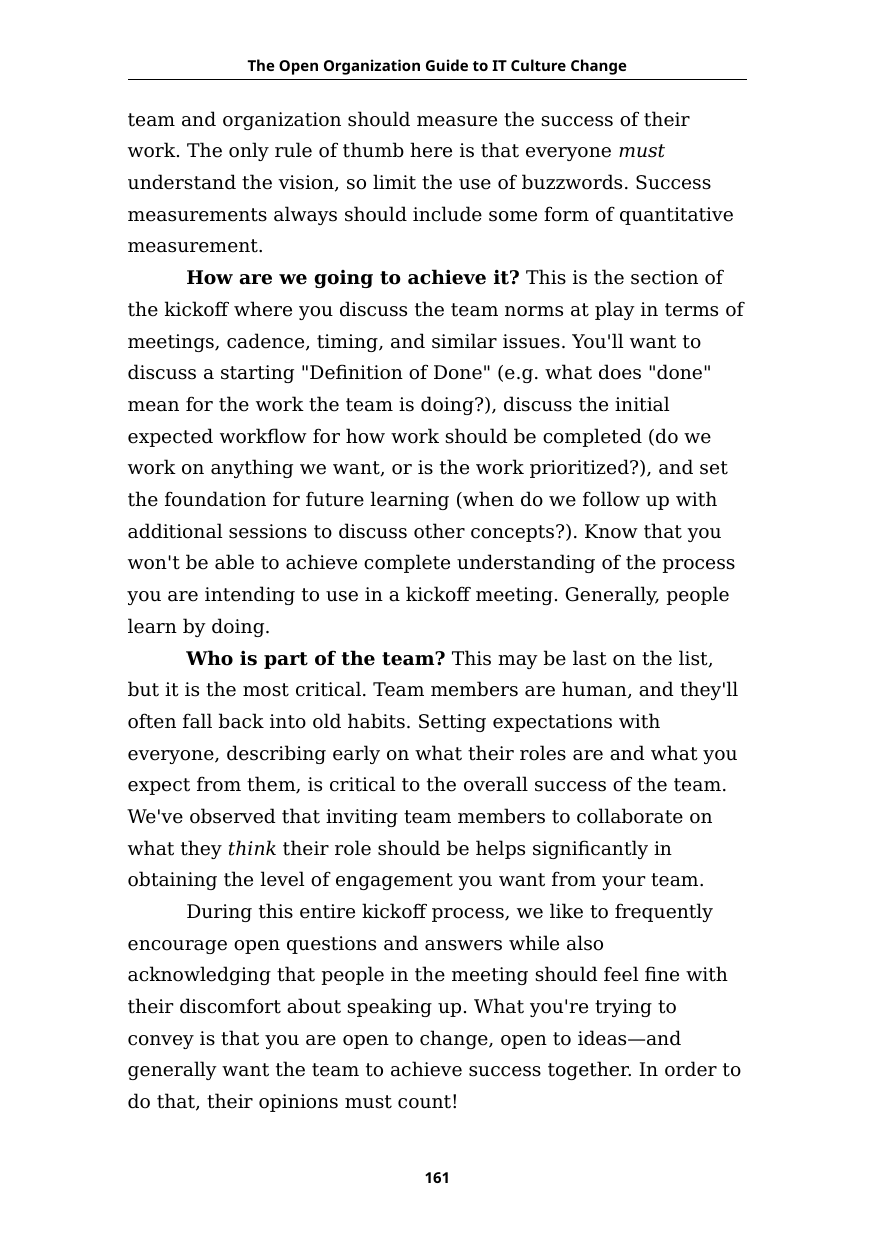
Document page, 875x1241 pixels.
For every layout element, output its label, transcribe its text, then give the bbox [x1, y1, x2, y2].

text Who is part of the team? This may be last on the list, but it is the most critical. Team members are human, and they'll often fall back into old habits. Setting expectations with everyone, describing early on what their roles are and what you expect from them, is critical to the overall success of the team. We've observed that inviting team members to collaborate on what they think their role should be helps significantly in obtaining the level of engagement you want from your team. [127, 647, 747, 891]
text team and organization should measure the success of their work. The only rule of thumb here is that everyone must understand the vision, so limit the use of buzzwords. Success measurements always should include some form of quantitative measurement. [127, 109, 747, 257]
text During this entire kickoff process, we like to frequently encourage open questions and answers while also acknowledging that people in the meeting should feel fine with their discomfort about speaking up. What you're trying to convey is that you are open to change, open to ideas—and generally want the team to achieve success together. In order to do that, their opinions must count! [127, 901, 747, 1113]
text How are we going to achieve it? This is the section of the kickoff where you discuss the team norms at play in terms of meetings, cadence, timing, and similar issues. You'll want to discuss a starting "Definition of Done" (e.g. what does "done" mean for the work the team is doing?), discuss the initial expected workflow for how work should be completed (do we work on anything we want, or is the work prioritized?), and set the foundation for future learning (when do we follow up with additional sessions to discuss other concepts?). Know that you won't be able to achieve complete understanding of the process you are intending to use in a kickoff meeting. Generally, people learn by doing. [127, 267, 747, 637]
